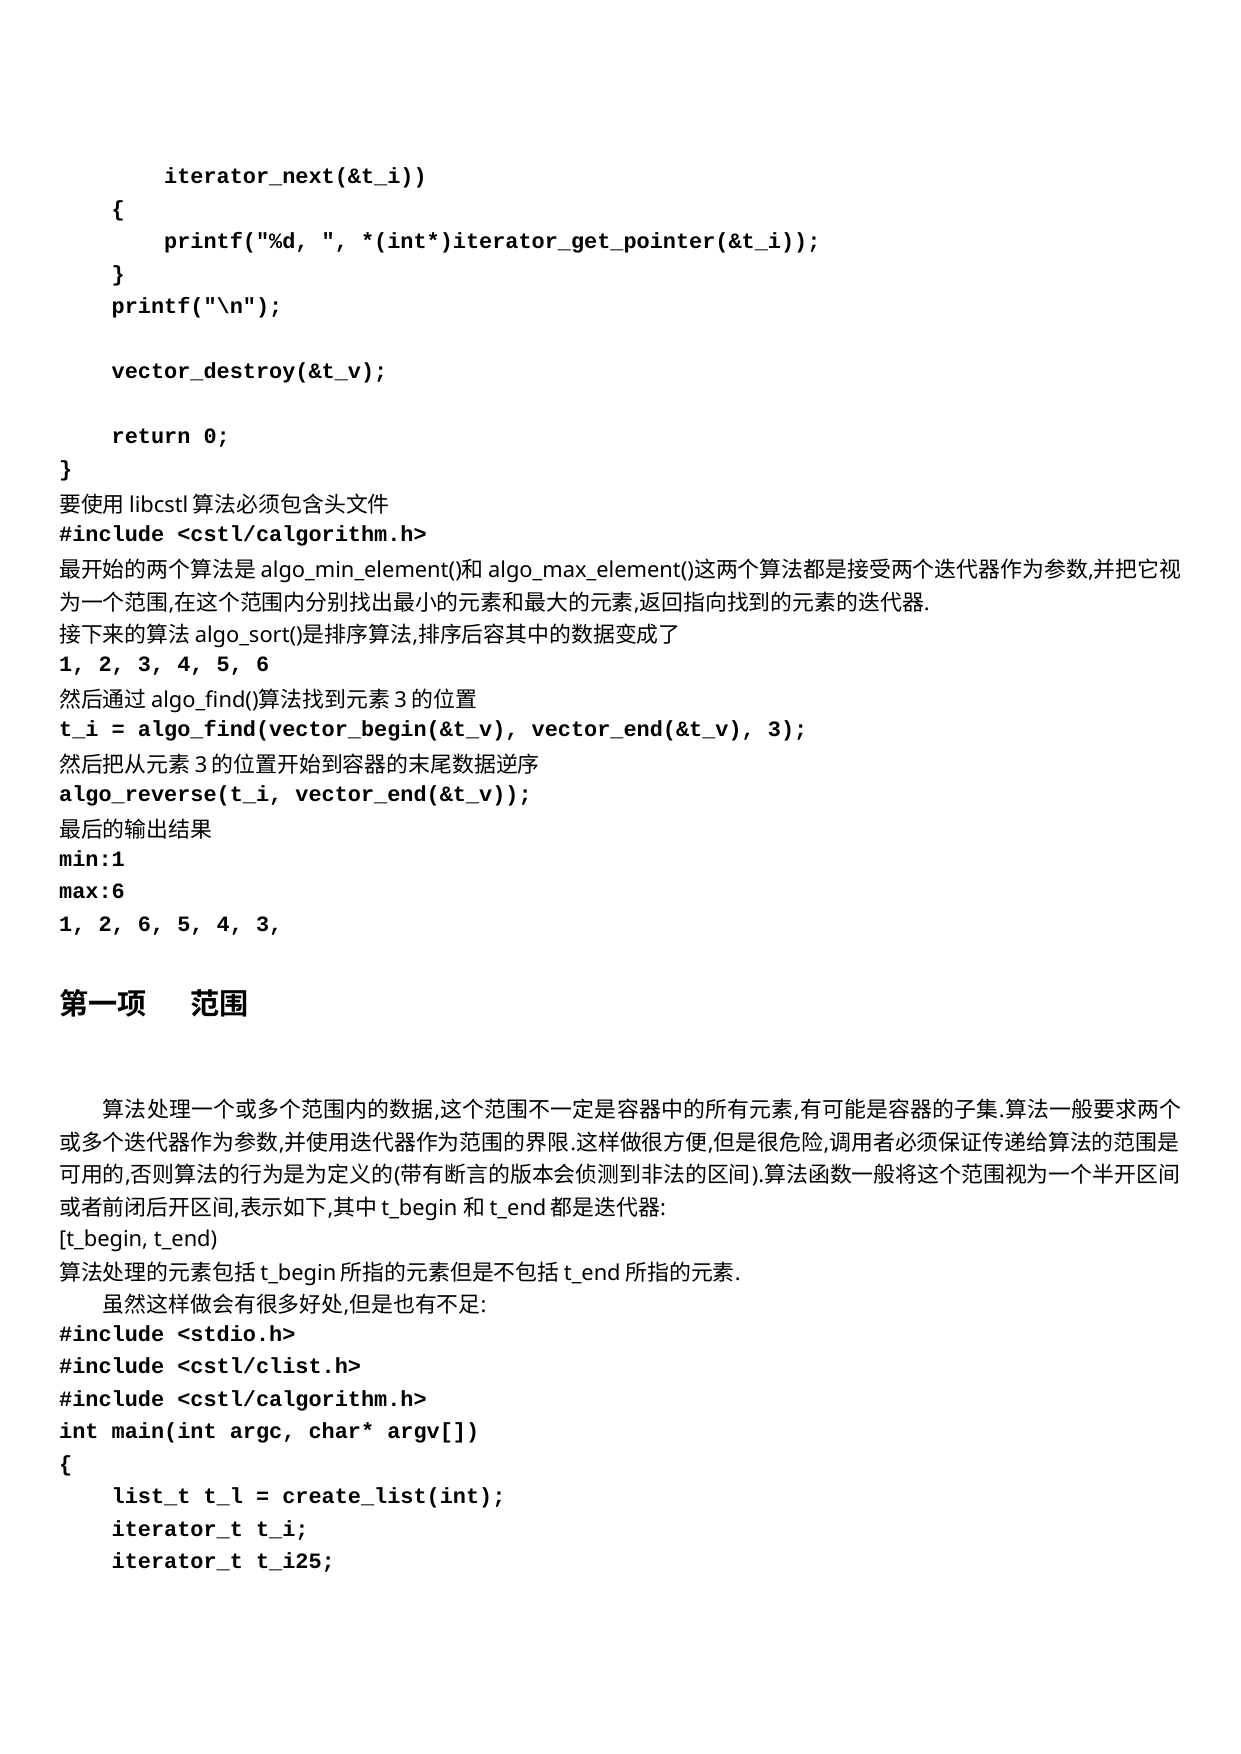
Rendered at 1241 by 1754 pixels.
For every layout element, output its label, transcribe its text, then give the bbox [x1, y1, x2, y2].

text 接下来的算法algo_sort()是排序算法,排序后容其中的数据变成了 [59, 617, 1181, 649]
text 算法处理一个或多个范围内的数据,这个范围不一定是容器中的所有元素,有可能是容器的子集.算法一般要求两个或多个迭代器作为参数,并使用迭代器作为范围的界限.这样做很方便,但是很危险,调用者必须保证传递给算法的范围是可用的,否则算法的行为是为定义的(带有断言的版本会侦测到非法的区间).算法函数一般将这个范围视为一个半开区间或者前闭后开区间,表示如下,其中t_begin 和t_end都是迭代器: [59, 1092, 1181, 1222]
text 最开始的两个算法是algo_min_element()和algo_max_element()这两个算法都是接受两个迭代器作为参数,并把它视为一个范围,在这个范围内分别找出最小的元素和最大的元素,返回指向找到的元素的迭代器. [59, 552, 1181, 617]
text 1, 2, 6, 5, 4, 3, [59, 909, 1181, 942]
text 要使用libcstl算法必须包含头文件 [59, 487, 1181, 519]
text #include <cstl/calgorithm.h> [59, 519, 1181, 552]
text max:6 [59, 877, 1181, 909]
text 虽然这样做会有很多好处,但是也有不足: [59, 1287, 1181, 1319]
subtitle 范围 [59, 969, 1181, 1034]
text vector_destroy(&t_v); [59, 357, 1181, 389]
text 最后的输出结果 [59, 812, 1181, 844]
text 算法处理的元素包括t_begin所指的元素但是不包括t_end所指的元素. [59, 1254, 1181, 1287]
text #include <cstl/calgorithm.h> [59, 1384, 1181, 1417]
text printf("%d, ", *(int*)iterator_get_pointer(&t_i)); [59, 227, 1181, 259]
text algo_reverse(t_i, vector_end(&t_v)); [59, 779, 1181, 812]
text 然后把从元素3的位置开始到容器的末尾数据逆序 [59, 747, 1181, 779]
text printf("\n"); [59, 292, 1181, 324]
text } [59, 259, 1181, 292]
text 然后通过algo_find()算法找到元素3的位置 [59, 682, 1181, 714]
text { [59, 1449, 1181, 1482]
text return 0; [59, 422, 1181, 454]
text int main(int argc, char* argv[]) [59, 1417, 1181, 1449]
text iterator_t t_i; [59, 1514, 1181, 1547]
text #include <cstl/clist.h> [59, 1352, 1181, 1384]
text } [59, 454, 1181, 487]
text 1, 2, 3, 4, 5, 6 [59, 649, 1181, 682]
text list_t t_l = create_list(int); [59, 1482, 1181, 1514]
text t_i = algo_find(vector_begin(&t_v), vector_end(&t_v), 3); [59, 714, 1181, 747]
text #include <stdio.h> [59, 1319, 1181, 1352]
text { [59, 194, 1181, 227]
text min:1 [59, 844, 1181, 877]
text iterator_next(&t_i)) [59, 162, 1181, 194]
text [t_begin, t_end) [59, 1222, 1181, 1254]
text iterator_t t_i25; [59, 1547, 1181, 1579]
